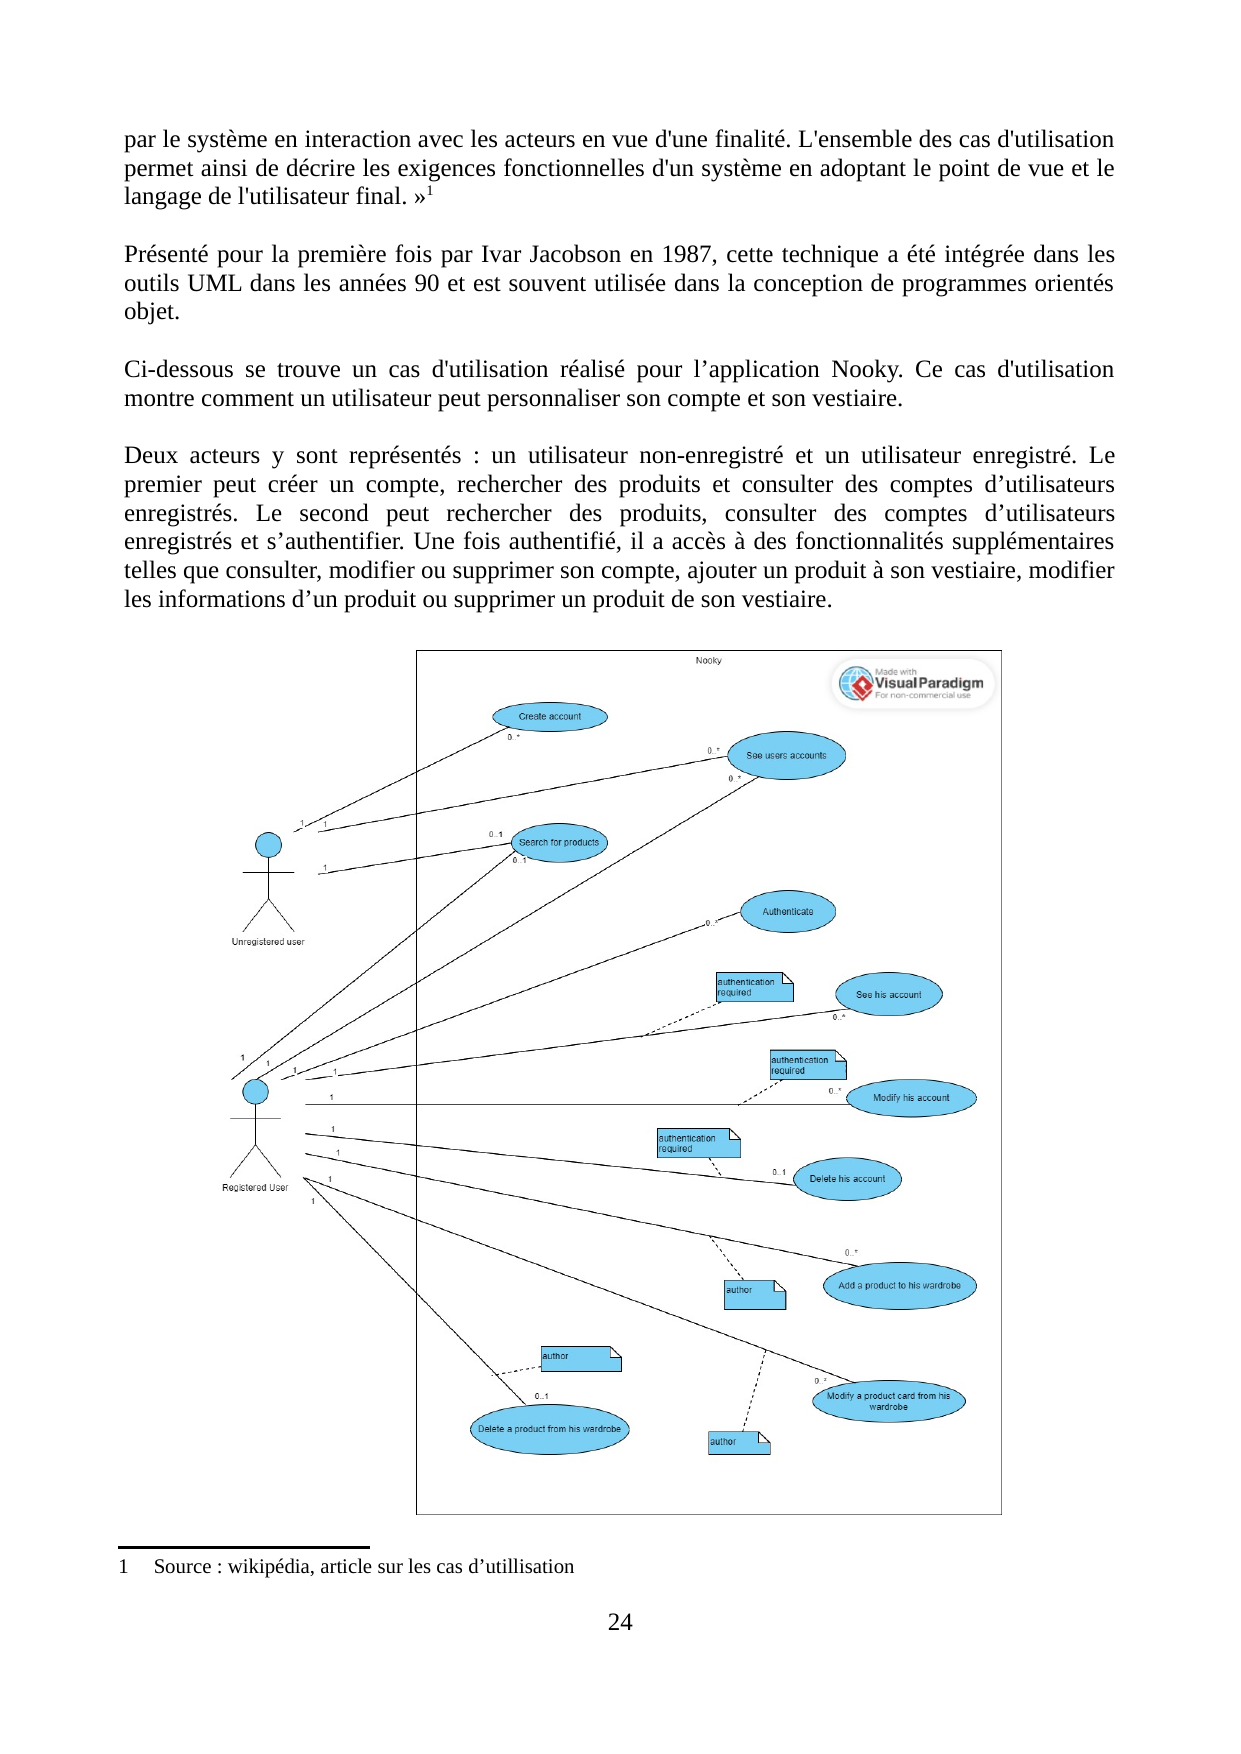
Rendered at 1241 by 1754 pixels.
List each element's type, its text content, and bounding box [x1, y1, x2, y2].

table_cell [118, 647, 1122, 1492]
table_header par le système en interaction avec les acteurs en vue d'une finalité. L'ensemble des cas d'utilisation permet ainsi de décrire les exigences fonctionnelles d'un système en adoptant le point de vue et le langage de l'utilisateur final. » Présenté pour la première fois par Ivar Jacobson en 1987, cette technique a été intégrée dans les outils UML dans les années 90 et est souvent utilisée dans la conception de programmes orientés objet. Ci-dessous se trouve un cas d'utilisation réalisé pour l’application Nooky. Ce cas d'utilisation montre comment un utilisateur peut personnaliser son compte et son vestiaire. Deux acteurs y sont représentés : un utilisateur non-enregistré et un utilisateur enregistré. Le premier peut créer un compte, rechercher des produits et consulter des comptes d’utilisateurs enregistrés. Le second peut rechercher des produits, consulter des comptes d’utilisateurs enregistrés et s’authentifier. Une fois authentifié, il a accès à des fonctionnalités supplémentaires telles que consulter, modifier ou supprimer son compte, ajouter un produit à son vestiaire, modifier les informations d’un produit ou supprimer un produit de son vestiaire. [118, 118, 1122, 647]
picture [205, 650, 1002, 1515]
